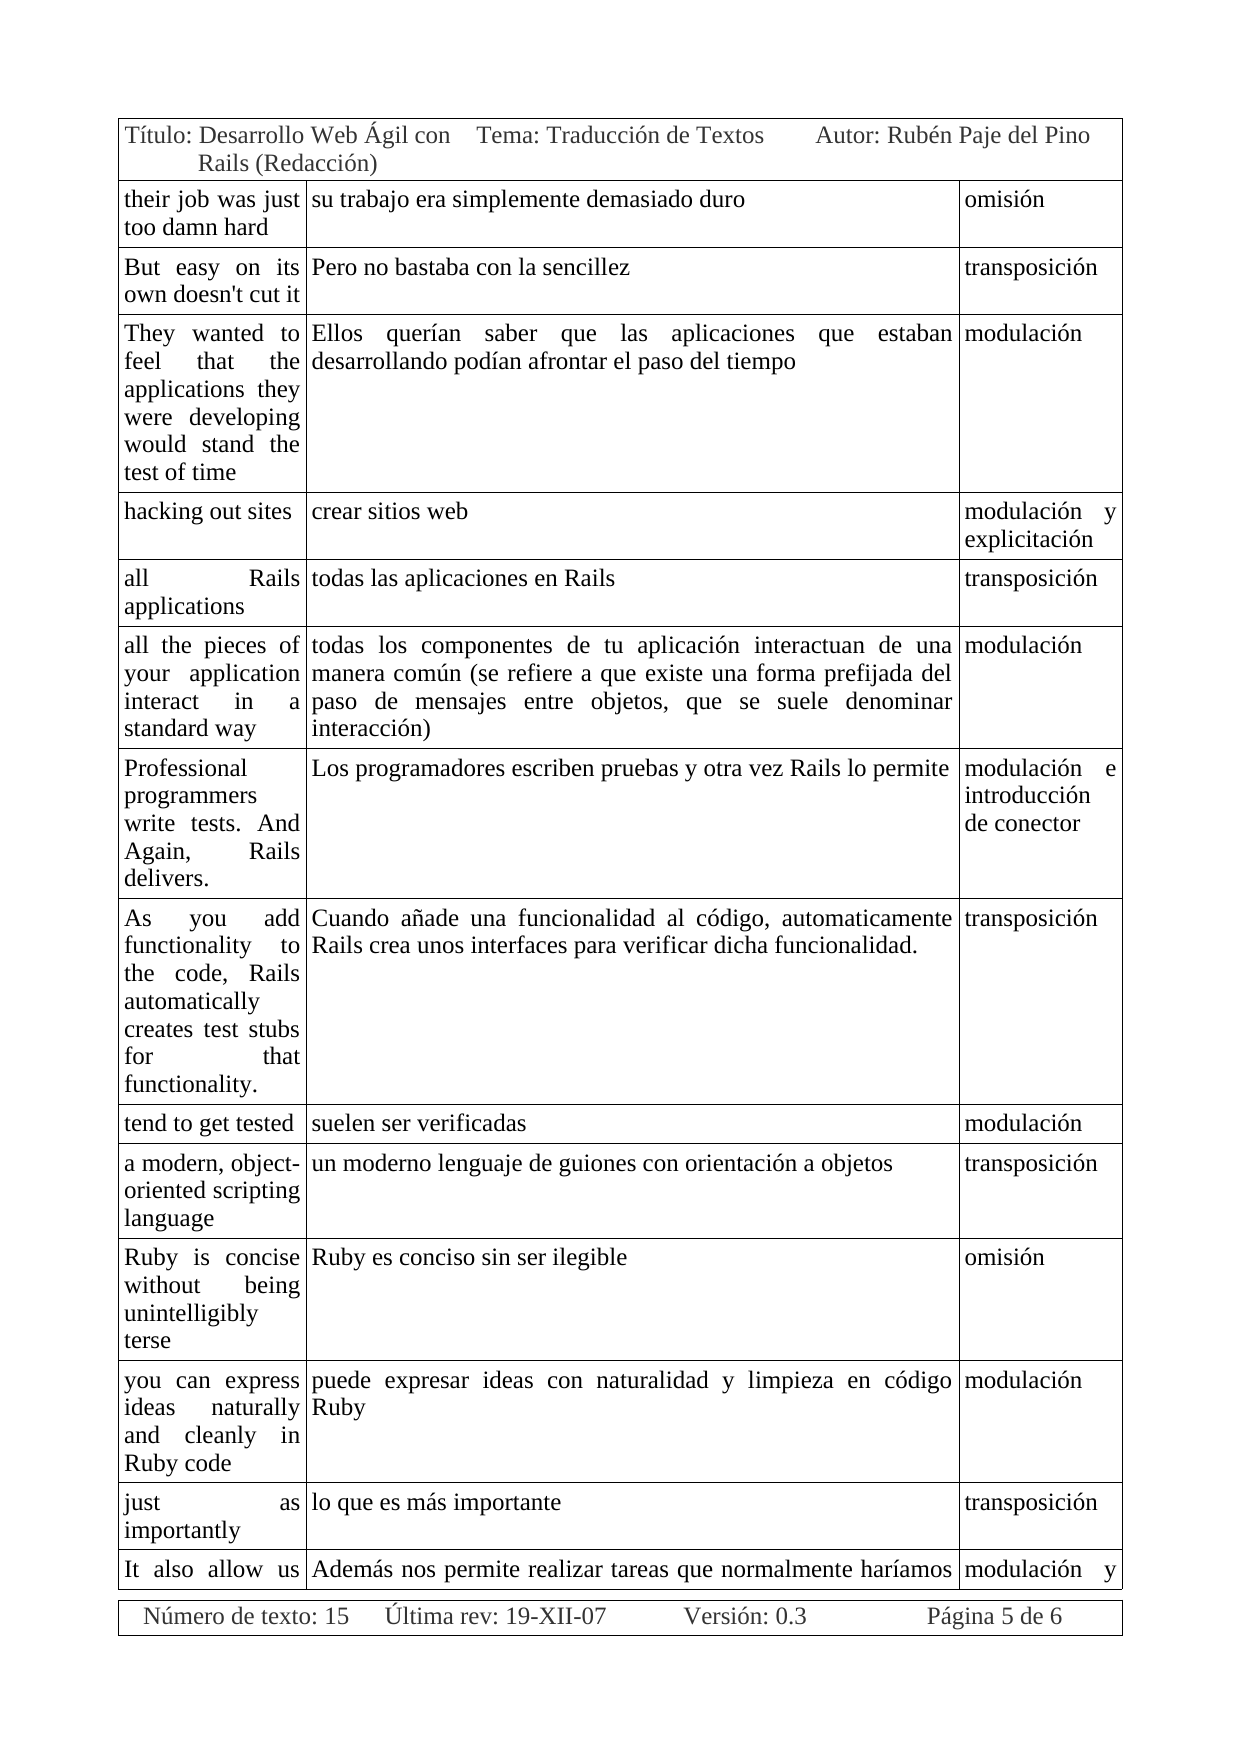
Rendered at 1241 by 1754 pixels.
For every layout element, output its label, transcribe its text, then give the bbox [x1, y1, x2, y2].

table_cell modulación y explicitación [960, 493, 1122, 558]
table_cell omisión [960, 1239, 1122, 1360]
table_cell It also allow us [119, 1550, 306, 1588]
table_cell Ruby is concise without being unintelligibly terse [119, 1239, 306, 1360]
table_cell modulación [960, 315, 1122, 492]
table_cell transposición [960, 560, 1122, 626]
table_cell Professional programmers write tests. And Again, Rails delivers. [119, 749, 306, 898]
table_cell As you add functionality to the code, Rails automatically creates test stubs for that functionality. [119, 899, 306, 1103]
table_cell un moderno lenguaje de guiones con orientación a objetos [307, 1144, 959, 1237]
table_cell modulación [960, 1105, 1122, 1143]
table_cell omisión [960, 181, 1122, 247]
table_cell todas las aplicaciones en Rails [307, 560, 959, 626]
table_cell Cuando añade una funcionalidad al código, automaticamente Rails crea unos interfaces para verificar dicha funcionalidad. [307, 899, 959, 1103]
table_cell all the pieces of your application interact in a standard way [119, 627, 306, 748]
table_cell modulación e introducción de conector [960, 749, 1122, 898]
table_cell transposición [960, 1483, 1122, 1549]
table_cell modulación [960, 627, 1122, 748]
table_cell modulación [960, 1361, 1122, 1482]
table_cell tend to get tested [119, 1105, 306, 1143]
table_cell transposición [960, 248, 1122, 314]
table_cell Ellos querían saber que las aplicaciones que estaban desarrollando podían afrontar el paso del tiempo [307, 315, 959, 492]
table_cell suelen ser verificadas [307, 1105, 959, 1143]
table_cell hacking out sites [119, 493, 306, 558]
table_cell you can express ideas naturally and cleanly in Ruby code [119, 1361, 306, 1482]
table_cell a modern, object-oriented scripting language [119, 1144, 306, 1237]
table_cell su trabajo era simplemente demasiado duro [307, 181, 959, 247]
table_cell They wanted to feel that the applications they were developing would stand the test of time [119, 315, 306, 492]
table_cell Además nos permite realizar tareas que normalmente haríamos [307, 1550, 959, 1588]
table_cell puede expresar ideas con naturalidad y limpieza en código Ruby [307, 1361, 959, 1482]
table_cell all Rails applications [119, 560, 306, 626]
table_cell Ruby es conciso sin ser ilegible [307, 1239, 959, 1360]
table_cell Los programadores escriben pruebas y otra vez Rails lo permite [307, 749, 959, 898]
table_cell lo que es más importante [307, 1483, 959, 1549]
table_cell transposición [960, 899, 1122, 1103]
table_cell But easy on its own doesn't cut it [119, 248, 306, 314]
table_cell transposición [960, 1144, 1122, 1237]
table_cell modulación y [960, 1550, 1122, 1588]
table_cell todas los componentes de tu aplicación interactuan de una manera común (se refiere a que existe una forma prefijada del paso de mensajes entre objetos, que se suele denominar interacción) [307, 627, 959, 748]
table_cell their job was just too damn hard [119, 181, 306, 247]
table_cell crear sitios web [307, 493, 959, 558]
table_cell Pero no bastaba con la sencillez [307, 248, 959, 314]
table_cell just as importantly [119, 1483, 306, 1549]
